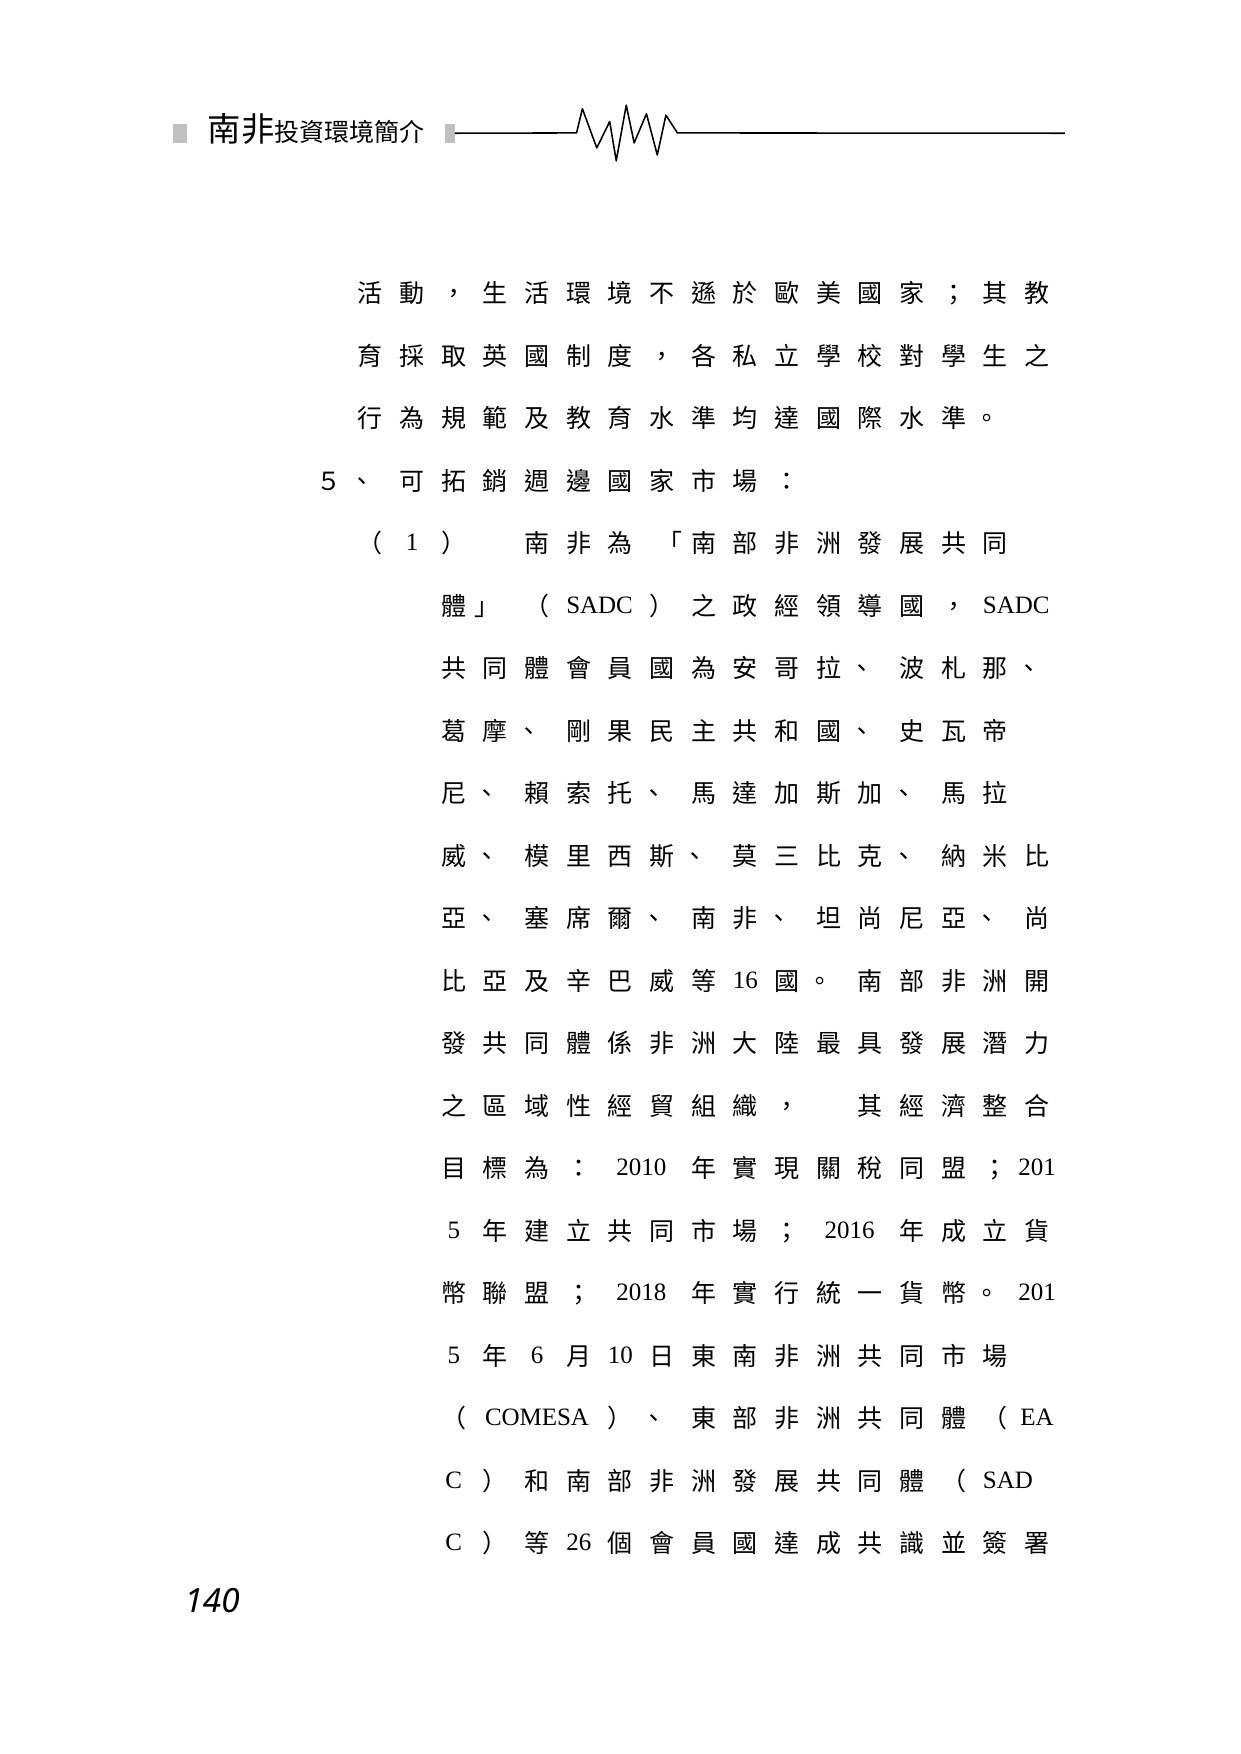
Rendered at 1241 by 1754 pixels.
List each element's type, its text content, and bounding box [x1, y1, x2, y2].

text （1） 南非為「南部非洲發展共同體」（SADC）之政經領導國，SADC共同體會員國為安哥拉、波札那、葛摩、剛果民主共和國、史瓦帝尼、賴索托、馬達加斯加、馬拉威、模里西斯、莫三比克、納米比亞、塞席爾、南非、坦尚尼亞、尚比亞及辛巴威等16國。南部非洲開發共同體係非洲大陸最具發展潛力之區域性經貿組織， 其經濟整合目標為：2010年實現關稅同盟；2015年建立共同市場；2016年成立貨幣聯盟；2018年實行統一貨幣。2015年6月10日東南非洲共同市場（COMESA）、東部非洲共同體（EAC）和南部非洲發展共同體（SADC）等26個會員國達成共識並簽署 [330, 500, 1058, 1563]
text 活動，生活環境不遜於歐美國家；其教育採取英國制度，各私立學校對學生之行為規範及教育水準均達國際水準。 [281, 250, 1058, 438]
text ５、可拓銷週邊國家市場： [281, 438, 1058, 500]
